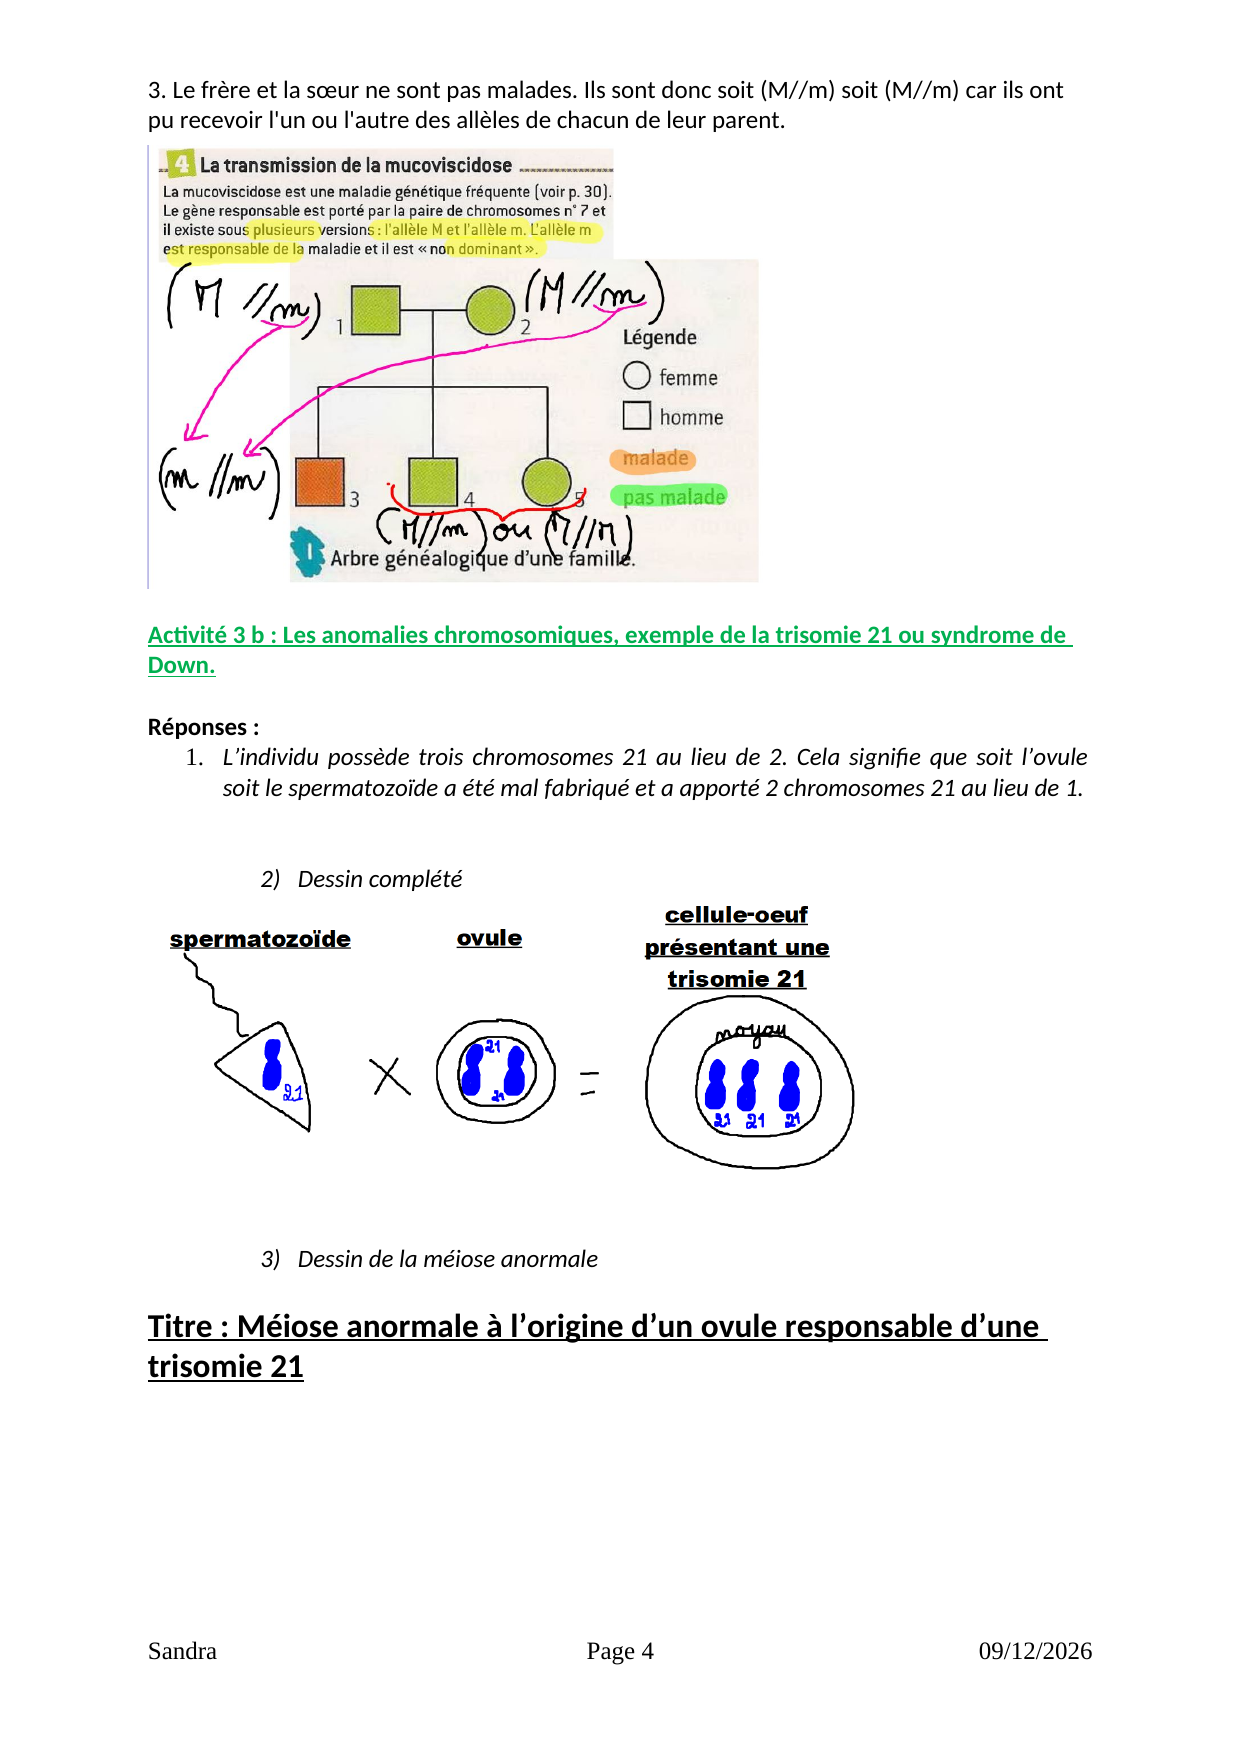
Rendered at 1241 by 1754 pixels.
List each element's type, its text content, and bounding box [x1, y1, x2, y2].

list Dessin complété [260, 863, 1093, 894]
list L’individu possède trois chromosomes 21 au lieu de 2. Cela signifie que soit l’ovule soit le spermatozoïde a été mal fabriqué et a apporté 2 chromosomes 21 au lieu de 1. [185, 741, 1093, 802]
text 3. Le frère et la sœur ne sont pas malades. Ils sont donc soit (M//m) soit (M//m) car ils ont pu recevoir l'un ou l'autre des allèles de chacun de leur parent. [148, 74, 1093, 135]
text Activité 3 b : Les anomalies chromosomiques, exemple de la trisomie 21 ou syndrome de Down. [148, 619, 1093, 680]
text Titre : Méiose anormale à l’origine d’un ovule responsable d’une trisomie 21 [148, 1305, 1093, 1386]
text Réponses : [148, 711, 1093, 741]
list Dessin de la méiose anormale [260, 1244, 1093, 1274]
